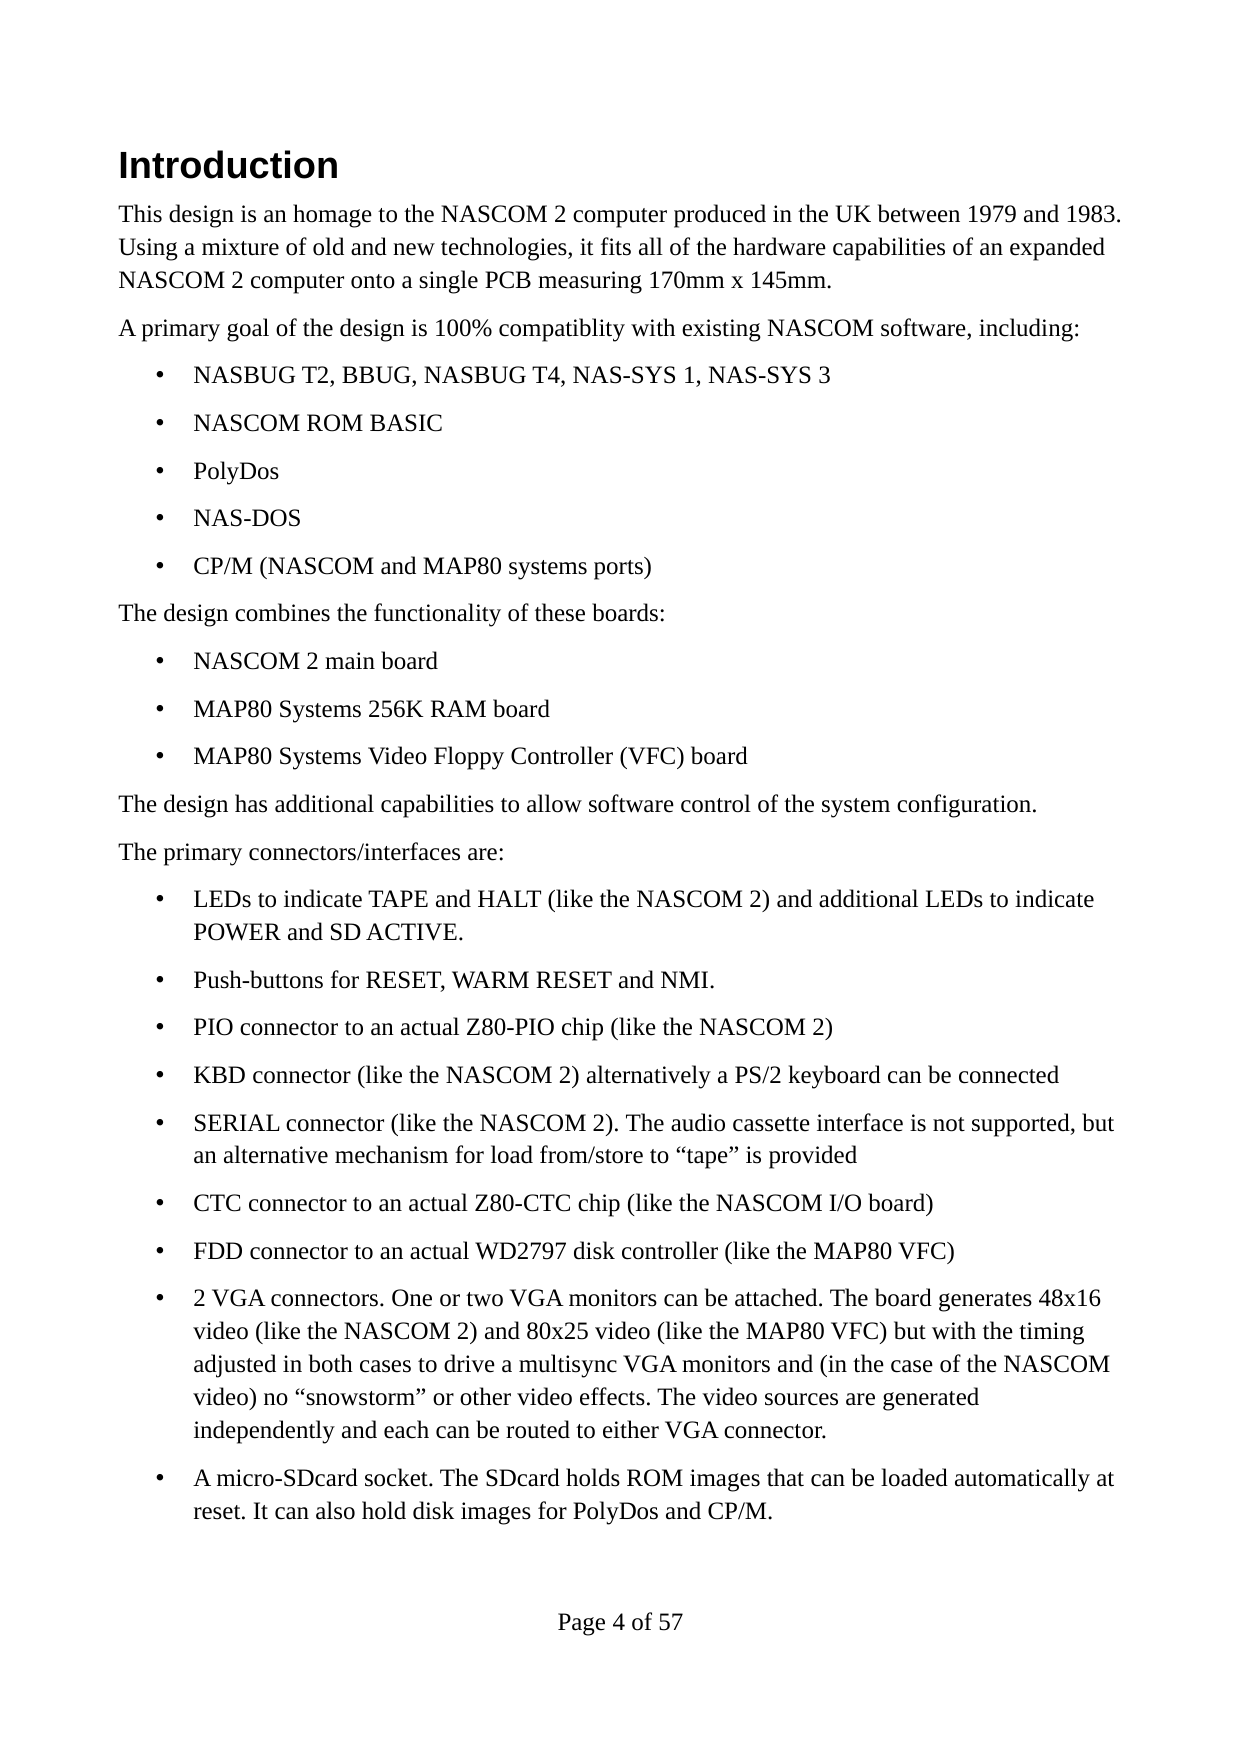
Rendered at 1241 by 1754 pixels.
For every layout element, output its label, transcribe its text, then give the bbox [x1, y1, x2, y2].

list NASBUG T2, BBUG, NASBUG T4, NAS-SYS 1, NAS-SYS 3 [156, 361, 1122, 389]
list CP/M (NASCOM and MAP80 systems ports) [156, 551, 1122, 580]
text The design combines the functionality of these boards: [118, 598, 1122, 627]
text The design has additional capabilities to allow software control of the system configuration. [118, 789, 1122, 818]
list PIO connector to an actual Z80-PIO chip (like the NASCOM 2) [156, 1012, 1122, 1041]
list 2 VGA connectors. One or two VGA monitors can be attached. The board generates 48x16 video (like the NASCOM 2) and 80x25 video (like the MAP80 VFC) but with the timing adjusted in both cases to drive a multisync VGA monitors and (in the case of the NASCOM video) no “snowstorm” or other video effects. The video sources are generated independently and each can be routed to either VGA connector. [156, 1283, 1122, 1444]
list FDD connector to an actual WD2797 disk controller (like the MAP80 VFC) [156, 1236, 1122, 1264]
list CTC connector to an actual Z80-CTC chip (like the NASCOM I/O board) [156, 1188, 1122, 1217]
list MAP80 Systems 256K RAM board [156, 694, 1122, 722]
list LEDs to indicate TAPE and HALT (like the NASCOM 2) and additional LEDs to indicate POWER and SD ACTIVE. [156, 884, 1122, 946]
list A micro-SDcard socket. The SDcard holds ROM images that can be loaded automatically at reset. It can also hold disk images for PolyDos and CP/M. [156, 1463, 1122, 1525]
list NASCOM 2 main board [156, 646, 1122, 675]
text The primary connectors/interfaces are: [118, 837, 1122, 865]
list NAS-DOS [156, 503, 1122, 532]
list PolyDos [156, 456, 1122, 484]
text This design is an homage to the NASCOM 2 computer produced in the UK between 1979 and 1983. Using a mixture of old and new technologies, it fits all of the hardware capabilities of an expanded NASCOM 2 computer onto a single PCB measuring 170mm x 145mm. [118, 199, 1122, 294]
list Push-buttons for RESET, WARM RESET and NMI. [156, 965, 1122, 993]
list KBD connector (like the NASCOM 2) alternatively a PS/2 keyboard can be connected [156, 1060, 1122, 1089]
list SERIAL connector (like the NASCOM 2). The audio cassette interface is not supported, but an alternative mechanism for load from/store to “tape” is provided [156, 1108, 1122, 1169]
list MAP80 Systems Video Floppy Controller (VFC) board [156, 741, 1122, 770]
subtitle Introduction [118, 143, 1122, 187]
list NASCOM ROM BASIC [156, 408, 1122, 437]
text A primary goal of the design is 100% compatiblity with existing NASCOM software, including: [118, 313, 1122, 342]
